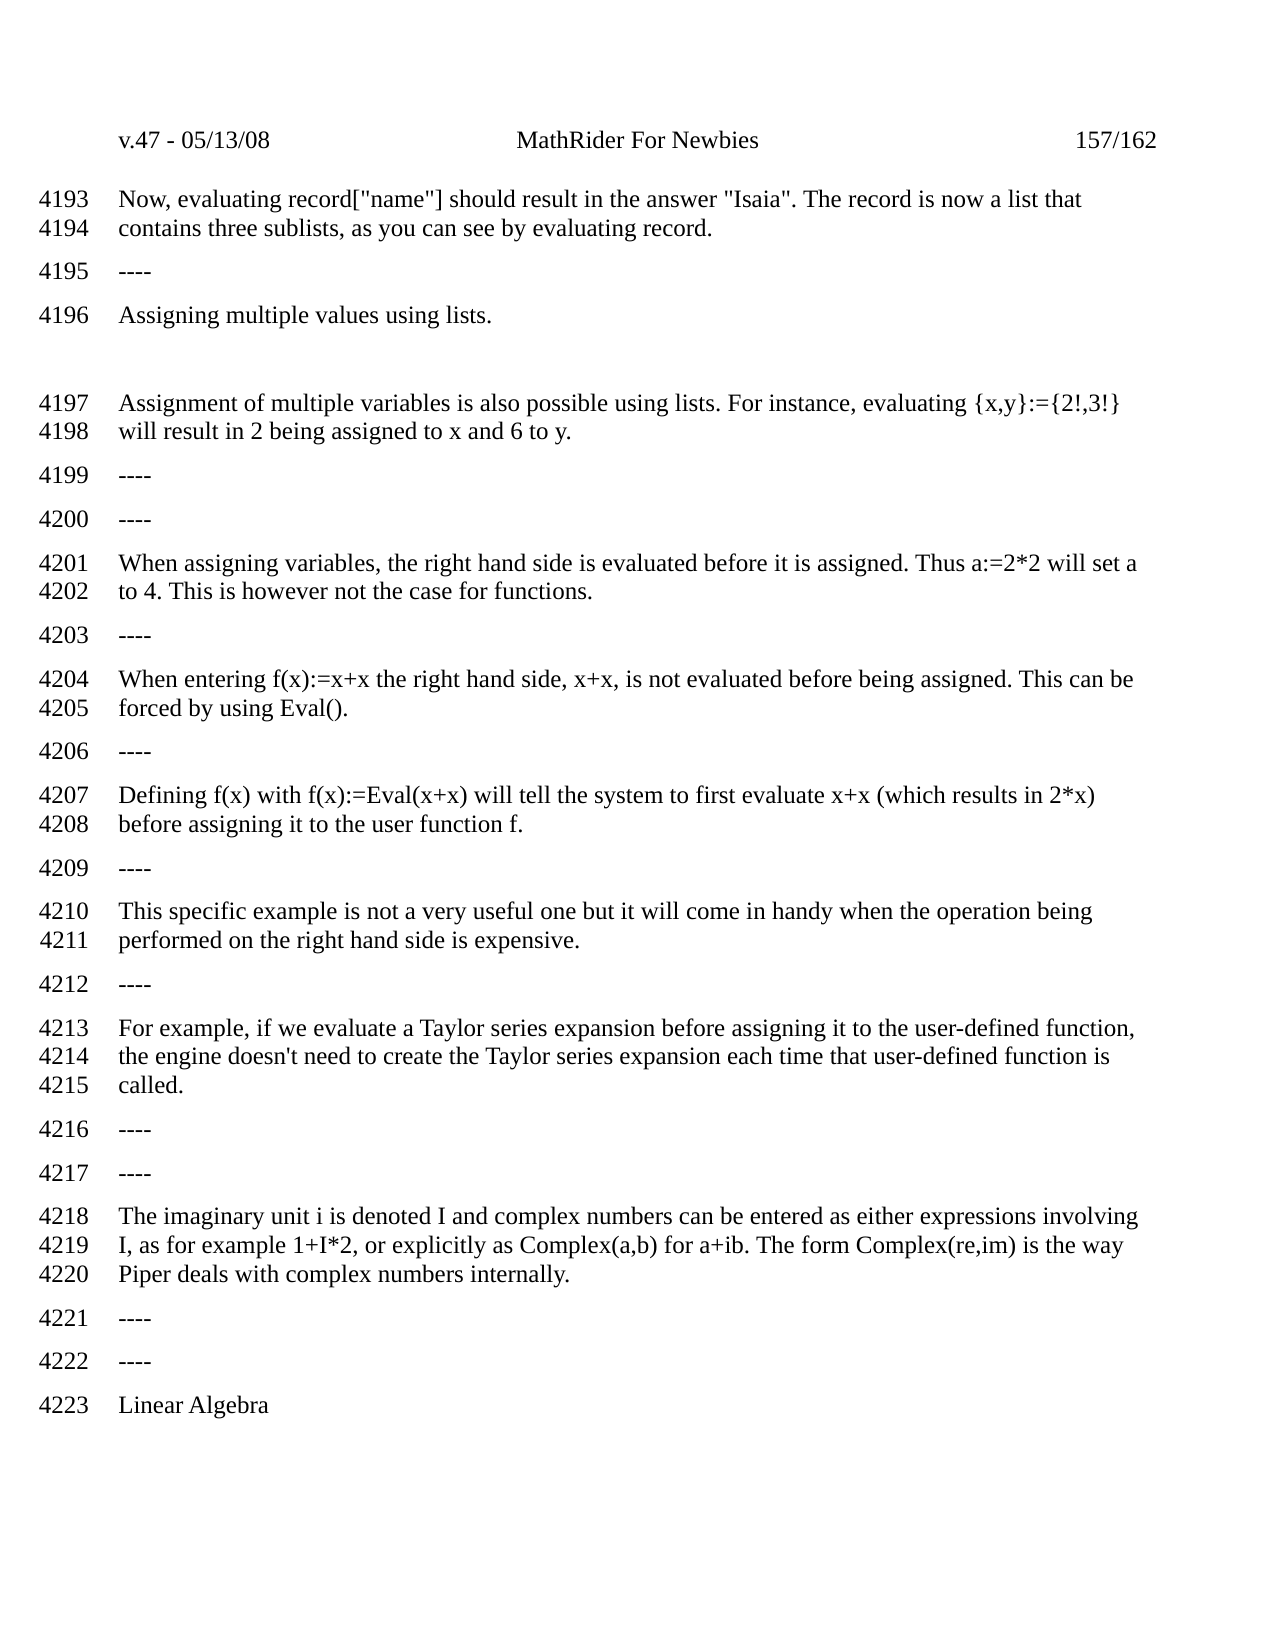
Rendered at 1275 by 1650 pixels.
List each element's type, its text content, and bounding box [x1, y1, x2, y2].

text For example, if we evaluate a Taylor series expansion before assigning it to the user-defined function, the engine doesn't need to create the Taylor series expansion each time that user-defined function is called. [118, 1013, 1157, 1099]
text ---- [118, 1114, 1157, 1143]
text ---- [118, 256, 1157, 285]
text ---- [118, 1303, 1157, 1331]
text This specific example is not a very useful one but it will come in handy when the operation being performed on the right hand side is expensive. [118, 896, 1157, 954]
text ---- [118, 460, 1157, 489]
text Defining f(x) with f(x):=Eval(x+x) will tell the system to first evaluate x+x (which results in 2*x) before assigning it to the user function f. [118, 780, 1157, 838]
text Assignment of multiple variables is also possible using lists. For instance, evaluating {x,y}:={2!,3!} will result in 2 being assigned to x and 6 to y. [118, 388, 1157, 445]
text When entering f(x):=x+x the right hand side, x+x, is not evaluated before being assigned. This can be forced by using Eval(). [118, 664, 1157, 721]
text ---- [118, 1346, 1157, 1375]
text When assigning variables, the right hand side is evaluated before it is assigned. Thus a:=2*2 will set a to 4. This is however not the case for functions. [118, 548, 1157, 605]
text ---- [118, 853, 1157, 881]
text ---- [118, 620, 1157, 649]
text ---- [118, 1158, 1157, 1186]
text Now, evaluating record["name"] should result in the answer "Isaia". The record is now a list that contains three sublists, as you can see by evaluating record. [118, 184, 1157, 241]
text ---- [118, 504, 1157, 533]
text The imaginary unit i is denoted I and complex numbers can be entered as either expressions involving I, as for example 1+I*2, or explicitly as Complex(a,b) for a+ib. The form Complex(re,im) is the way Piper deals with complex numbers internally. [118, 1201, 1157, 1288]
text Assigning multiple values using lists. [118, 300, 1157, 329]
text ---- [118, 736, 1157, 765]
text Linear Algebra [118, 1390, 1157, 1419]
text ---- [118, 969, 1157, 998]
